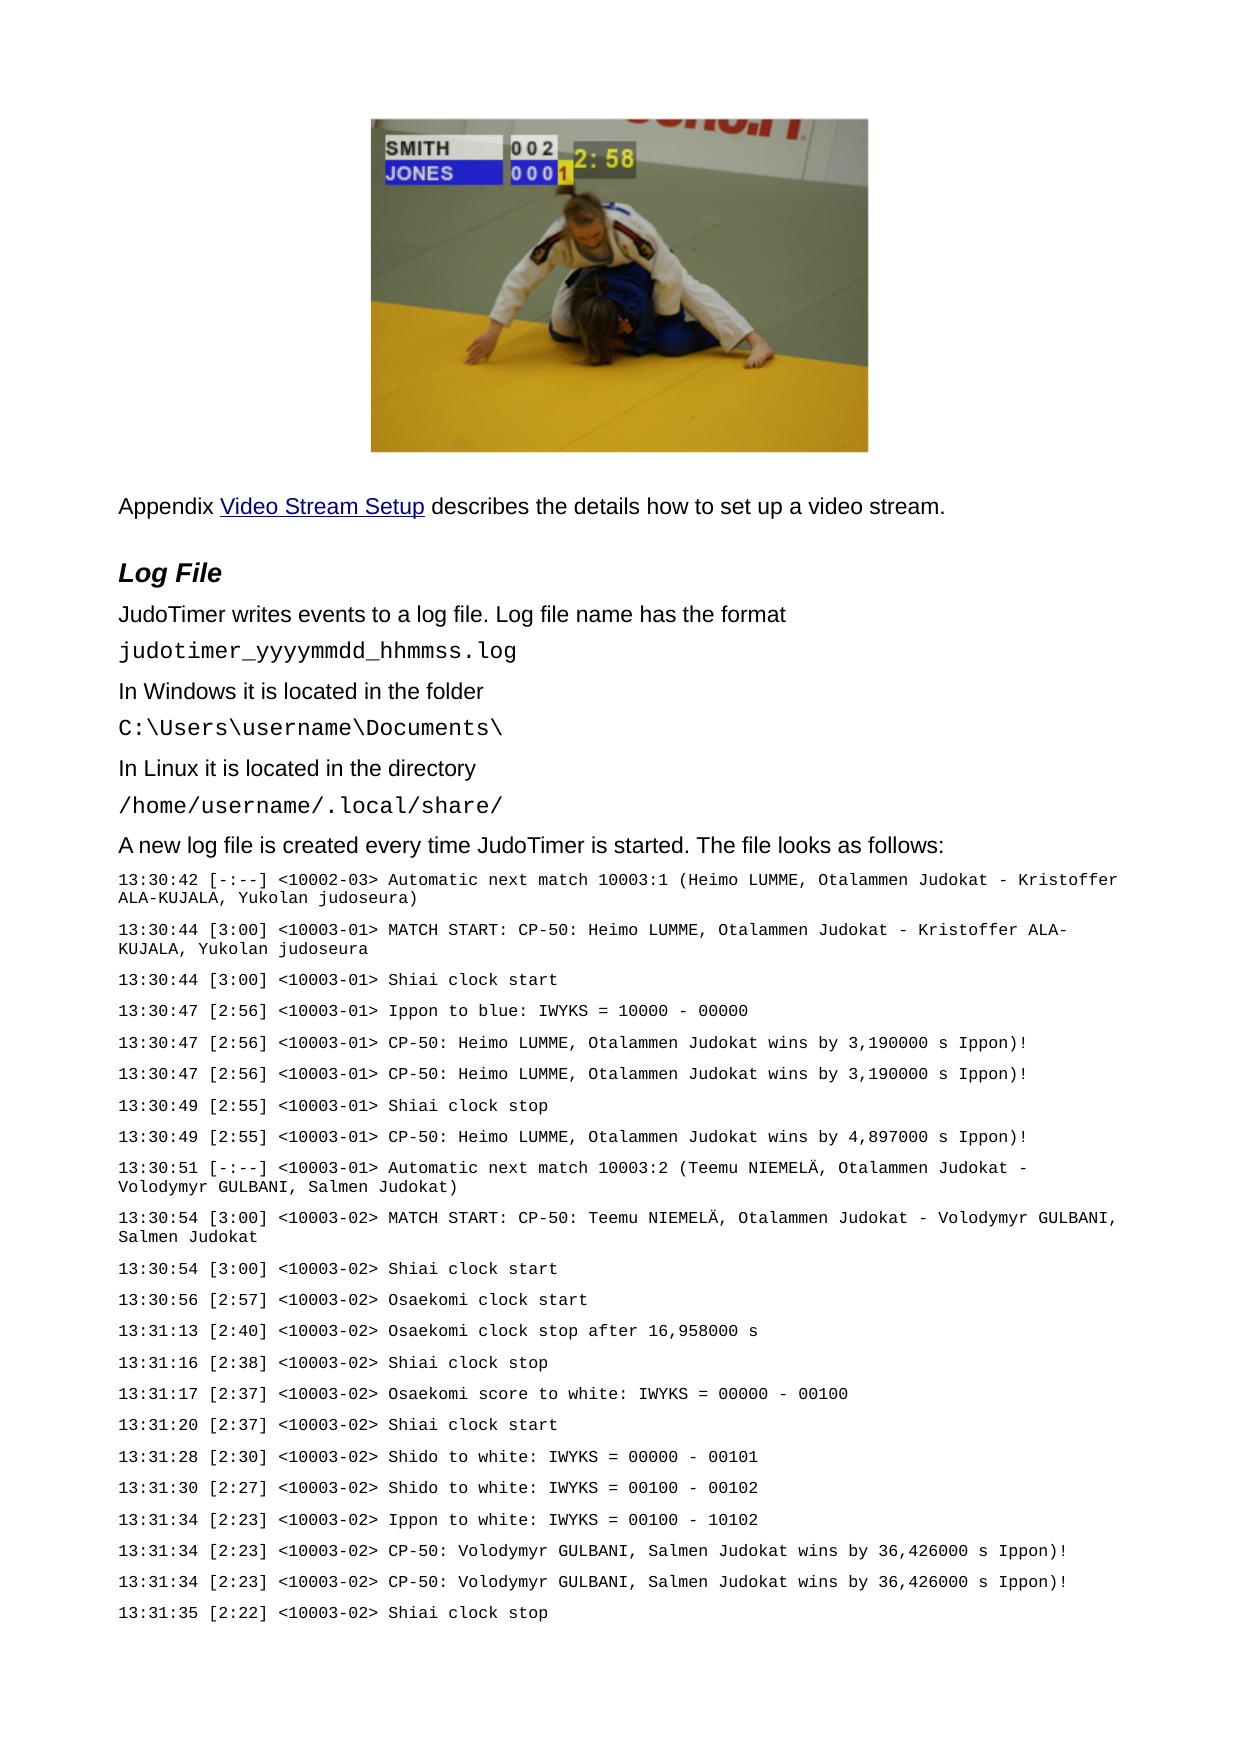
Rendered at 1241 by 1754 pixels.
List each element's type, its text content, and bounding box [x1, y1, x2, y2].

text /home/username/.local/share/ [118, 794, 1122, 820]
text 13:30:54 [3:00] <10003-02> MATCH START: CP-50: Teemu NIEMELÄ, Otalammen Judokat - Volodymyr GULBANI, Salmen Judokat [118, 1210, 1122, 1248]
text 13:30:51 [-:--] <10003-01> Automatic next match 10003:2 (Teemu NIEMELÄ, Otalammen Judokat - Volodymyr GULBANI, Salmen Judokat) [118, 1160, 1122, 1197]
text judotimer_yyyymmdd_hhmmss.log [118, 639, 1122, 665]
text C:\Users\username\Documents\ [118, 717, 1122, 743]
text 13:30:47 [2:56] <10003-01> CP-50: Heimo LUMME, Otalammen Judokat wins by 3,190000 s Ippon)! [118, 1034, 1122, 1053]
text 13:31:13 [2:40] <10003-02> Osaekomi clock stop after 16,958000 s [118, 1323, 1122, 1342]
text 13:31:17 [2:37] <10003-02> Osaekomi score to white: IWYKS = 00000 - 00100 [118, 1386, 1122, 1404]
text 13:30:44 [3:00] <10003-01> MATCH START: CP-50: Heimo LUMME, Otalammen Judokat - Kristoffer ALA-KUJALA, Yukolan judoseura [118, 921, 1122, 959]
text 13:31:34 [2:23] <10003-02> CP-50: Volodymyr GULBANI, Salmen Judokat wins by 36,426000 s Ippon)! [118, 1542, 1122, 1561]
text 13:31:35 [2:22] <10003-02> Shiai clock stop [118, 1605, 1122, 1624]
text In Windows it is located in the folder [118, 678, 1122, 704]
text 13:30:44 [3:00] <10003-01> Shiai clock start [118, 972, 1122, 991]
text 13:31:34 [2:23] <10003-02> CP-50: Volodymyr GULBANI, Salmen Judokat wins by 36,426000 s Ippon)! [118, 1574, 1122, 1593]
subtitle Log File [118, 557, 1122, 588]
text 13:30:56 [2:57] <10003-02> Osaekomi clock start [118, 1292, 1122, 1310]
text 13:31:16 [2:38] <10003-02> Shiai clock stop [118, 1354, 1122, 1373]
text 13:30:42 [-:--] <10002-03> Automatic next match 10003:1 (Heimo LUMME, Otalammen Judokat - Kristoffer ALA-KUJALA, Yukolan judoseura) [118, 871, 1122, 909]
text 13:31:34 [2:23] <10003-02> Ippon to white: IWYKS = 00100 - 10102 [118, 1511, 1122, 1530]
text A new log file is created every time JudoTimer is started. The file looks as follows: [118, 832, 1122, 859]
text 13:31:28 [2:30] <10003-02> Shido to white: IWYKS = 00000 - 00101 [118, 1448, 1122, 1467]
picture [370, 118, 870, 454]
text 13:30:54 [3:00] <10003-02> Shiai clock start [118, 1260, 1122, 1279]
text 13:30:47 [2:56] <10003-01> Ippon to blue: IWYKS = 10000 - 00000 [118, 1003, 1122, 1022]
text Appendix Video Stream Setup describes the details how to set up a video stream. [118, 493, 1122, 519]
text 13:30:49 [2:55] <10003-01> Shiai clock stop [118, 1097, 1122, 1116]
text 13:30:49 [2:55] <10003-01> CP-50: Heimo LUMME, Otalammen Judokat wins by 4,897000 s Ippon)! [118, 1128, 1122, 1147]
text In Linux it is located in the directory [118, 755, 1122, 781]
text 13:31:20 [2:37] <10003-02> Shiai clock start [118, 1417, 1122, 1436]
text 13:31:30 [2:27] <10003-02> Shido to white: IWYKS = 00100 - 00102 [118, 1480, 1122, 1498]
text JudoTimer writes events to a log file. Log file name has the format [118, 601, 1122, 627]
text 13:30:47 [2:56] <10003-01> CP-50: Heimo LUMME, Otalammen Judokat wins by 3,190000 s Ippon)! [118, 1066, 1122, 1084]
